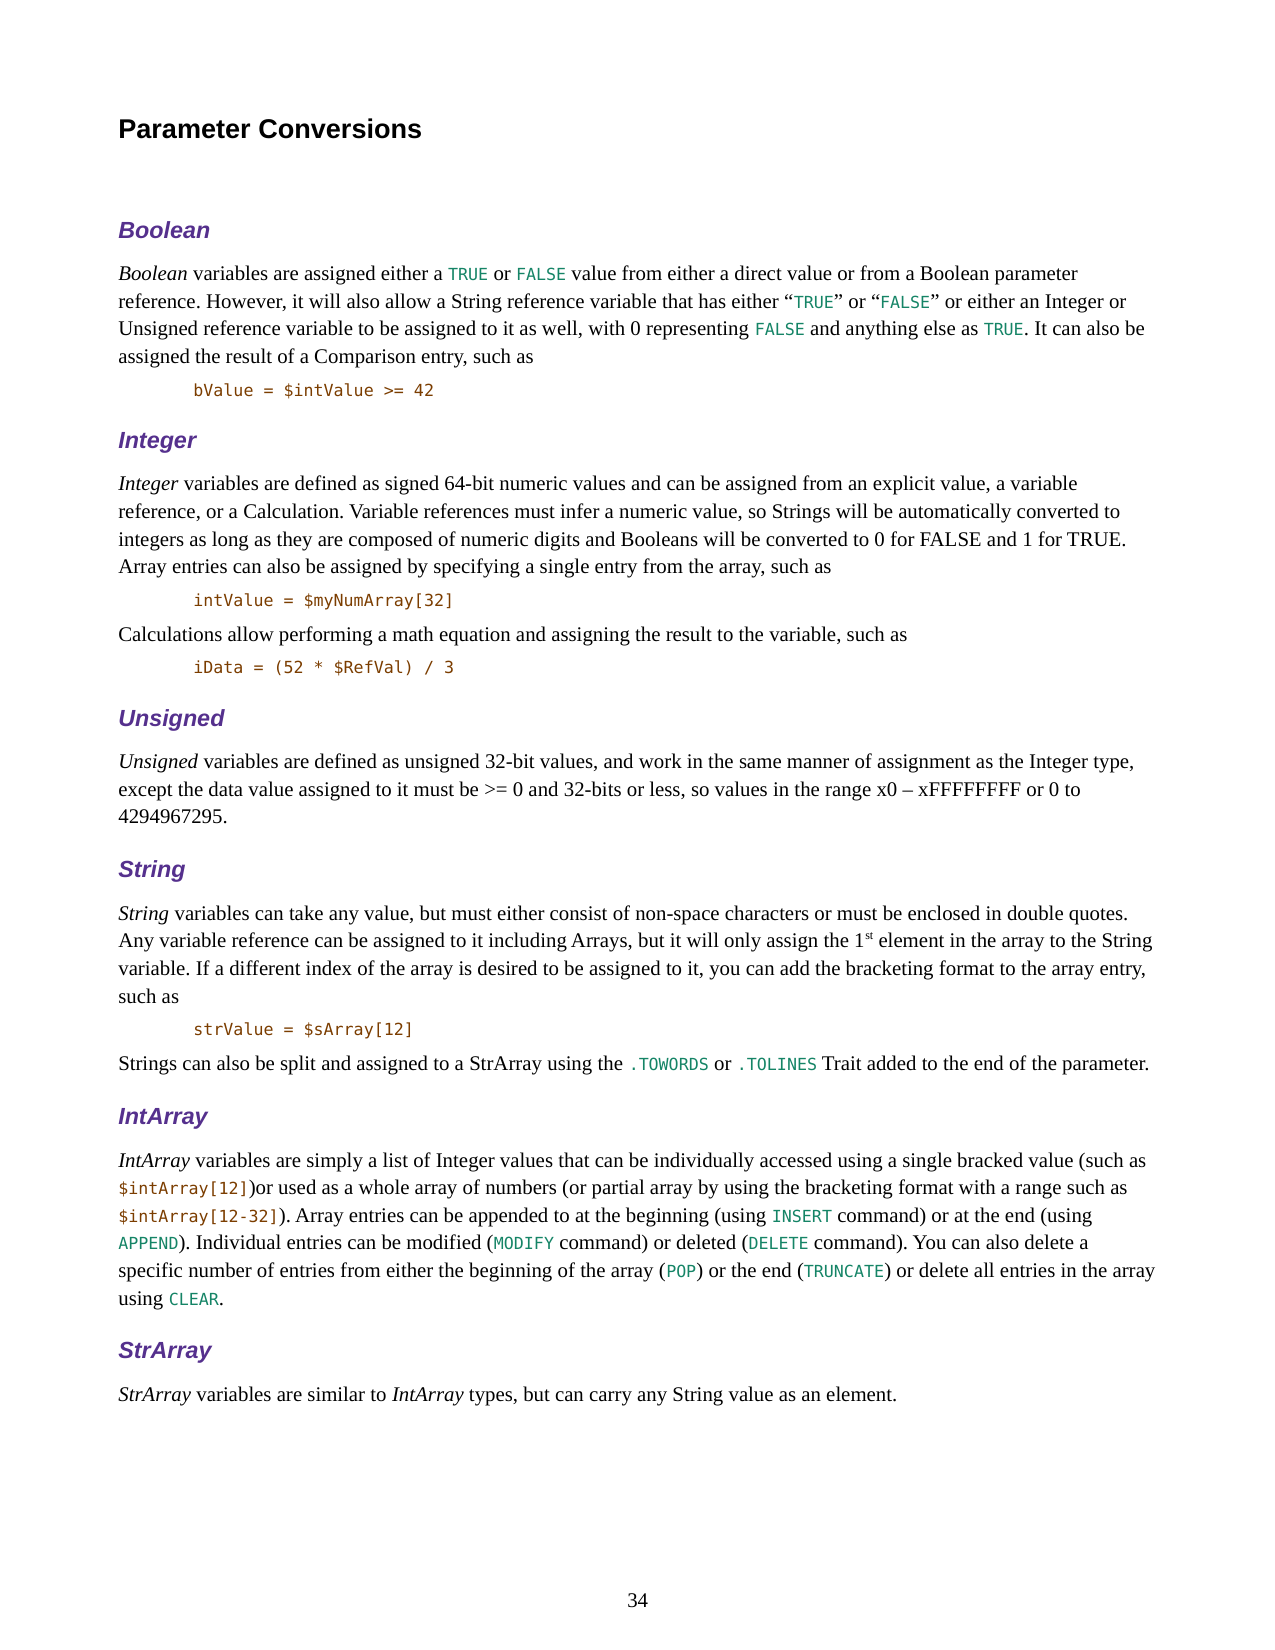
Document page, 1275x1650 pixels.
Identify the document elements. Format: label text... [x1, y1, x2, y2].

text Strings can also be split and assigned to a StrArray using the .TOWORDS or .TOLINES Trait added to the end of the parameter. [118, 1051, 1157, 1075]
subtitle IntArray [118, 1103, 1157, 1129]
text bValue = $intValue >= 42 [193, 381, 1157, 400]
text Unsigned variables are defined as unsigned 32-bit values, and work in the same manner of assignment as the Integer type, except the data value assigned to it must be >= 0 and 32-bits or less, so values in the range x0 – xFFFFFFFF or 0 to 4294967295. [118, 749, 1157, 828]
text strValue = $sArray[12] [193, 1020, 1157, 1039]
subtitle StrArray [118, 1337, 1157, 1364]
text Boolean variables are assigned either a TRUE or FALSE value from either a direct value or from a Boolean parameter reference. However, it will also allow a String reference variable that has either “TRUE” or “FALSE” or either an Integer or Unsigned reference variable to be assigned to it as well, with 0 representing FALSE and anything else as TRUE. It can also be assigned the result of a Comparison entry, such as [118, 261, 1157, 368]
text iData = (52 * $RefVal) / 3 [193, 658, 1157, 678]
text intValue = $myNumArray[32] [193, 591, 1157, 610]
text Calculations allow performing a math equation and assigning the result to the variable, such as [118, 622, 1157, 646]
subtitle Parameter Conversions [118, 113, 1157, 144]
text StrArray variables are similar to IntArray types, but can carry any String value as an element. [118, 1382, 1157, 1406]
subtitle Boolean [118, 216, 1157, 243]
subtitle Integer [118, 427, 1157, 453]
text String variables can take any value, but must either consist of non-space characters or must be enclosed in double quotes. Any variable reference can be assigned to it including Arrays, but it will only assign the 1st element in the array to the String variable. If a different index of the array is desired to be assigned to it, you can add the bracketing format to the array entry, such as [118, 901, 1157, 1008]
subtitle Unsigned [118, 704, 1157, 731]
text IntArray variables are simply a list of Integer values that can be individually accessed using a single bracked value (such as $intArray[12])or used as a whole array of numbers (or partial array by using the bracketing format with a range such as $intArray[12-32]). Array entries can be appended to at the beginning (using INSERT command) or at the end (using APPEND). Individual entries can be modified (MODIFY command) or deleted (DELETE command). You can also delete a specific number of entries from either the beginning of the array (POP) or the end (TRUNCATE) or delete all entries in the array using CLEAR. [118, 1147, 1157, 1309]
text Integer variables are defined as signed 64-bit numeric values and can be assigned from an explicit value, a variable reference, or a Calculation. Variable references must infer a numeric value, so Strings will be automatically converted to integers as long as they are composed of numeric digits and Booleans will be converted to 0 for FALSE and 1 for TRUE. Array entries can also be assigned by specifying a single entry from the array, such as [118, 471, 1157, 578]
subtitle String [118, 856, 1157, 883]
